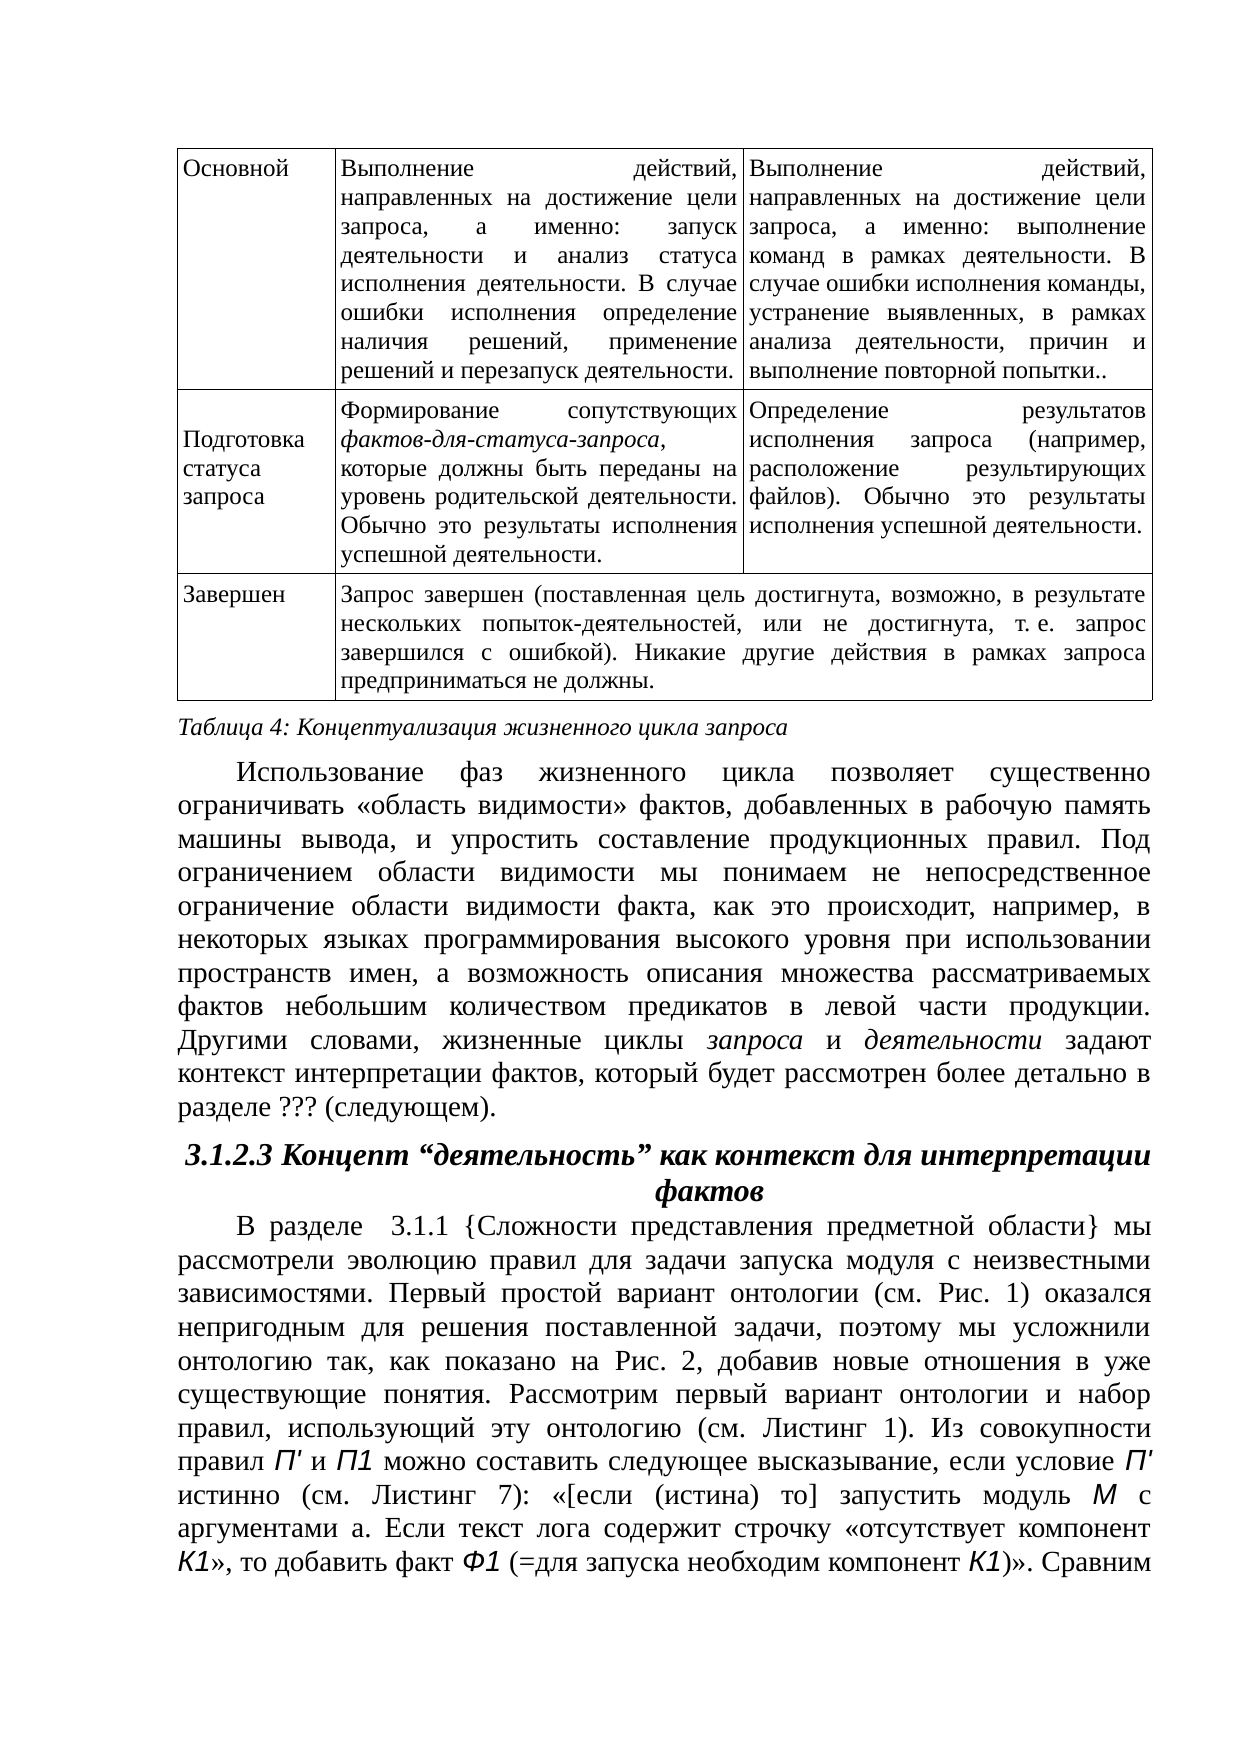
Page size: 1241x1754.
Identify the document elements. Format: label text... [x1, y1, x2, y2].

table_cell Подготовка статуса запроса [178, 390, 335, 573]
subtitle Концепт “деятельность” как контекст для интерпретации фактов [177, 1135, 1152, 1208]
table_cell Формирование сопутствующих фактов-для-статуса-запроса, которые должны быть переданы на уровень родительской деятельности. Обычно это результаты исполнения успешной деятельности. [336, 390, 743, 573]
table_cell Основной [178, 149, 335, 389]
text В разделе 3.1.1{Сложности представления предметной области} мы рассмотрели эволюцию правил для задачи запуска модуля с неизвестными зависимостями. Первый простой вариант онтологии (см. Рис. 1) оказался непригодным для решения поставленной задачи, поэтому мы усложнили онтологию так, как показано на Рис. 2, добавив новые отношения в уже существующие понятия. Рассмотрим первый вариант онтологии и набор правил, использующий эту онтологию (см. Листинг 1). Из совокупности правил П' и П1 можно составить следующее высказывание, если условие П' истинно (см. Листинг 7): «[если (истина) то] запустить модуль М с аргументами а. Если текст лога содержит строчку «отсутствует компонент К1», то добавить факт Ф1 (=для запуска необходим компонент К1)». Сравним [177, 1208, 1152, 1578]
text Таблица 4: Концептуализация жизненного цикла запроса [177, 712, 1152, 741]
text Использование фаз жизненного цикла позволяет существенно ограничивать «область видимости» фактов, добавленных в рабочую память машины вывода, и упростить составление продукционных правил. Под ограничением области видимости мы понимаем не непосредственное ограничение области видимости факта, как это происходит, например, в некоторых языках программирования высокого уровня при использовании пространств имен, а возможность описания множества рассматриваемых фактов небольшим количеством предикатов в левой части продукции. Другими словами, жизненные циклы запроса и деятельности задают контекст интерпретации фактов, который будет рассмотрен более детально в разделе ??? (следующем). [177, 754, 1152, 1123]
table_cell Определение результатов исполнения запроса (например, расположение результирующих файлов). Обычно это результаты исполнения успешной деятельности. [744, 390, 1152, 573]
table_cell Завершен [178, 574, 335, 700]
table_cell Выполнение действий, направленных на достижение цели запроса, а именно: запуск деятельности и анализ статуса исполнения деятельности. В случае ошибки исполнения определение наличия решений, применение решений и перезапуск деятельности. [336, 149, 743, 389]
table_cell Выполнение действий, направленных на достижение цели запроса, а именно: выполнение команд в рамках деятельности. В случае ошибки исполнения команды, устранение выявленных, в рамках анализа деятельности, причин и выполнение повторной попытки.. [744, 149, 1152, 389]
table_cell Запрос завершен (поставленная цель достигнута, возможно, в результате нескольких попыток-деятельностей, или не достигнута, т. е. запрос завершился с ошибкой). Никакие другие действия в рамках запроса предприниматься не должны. [336, 574, 1152, 700]
